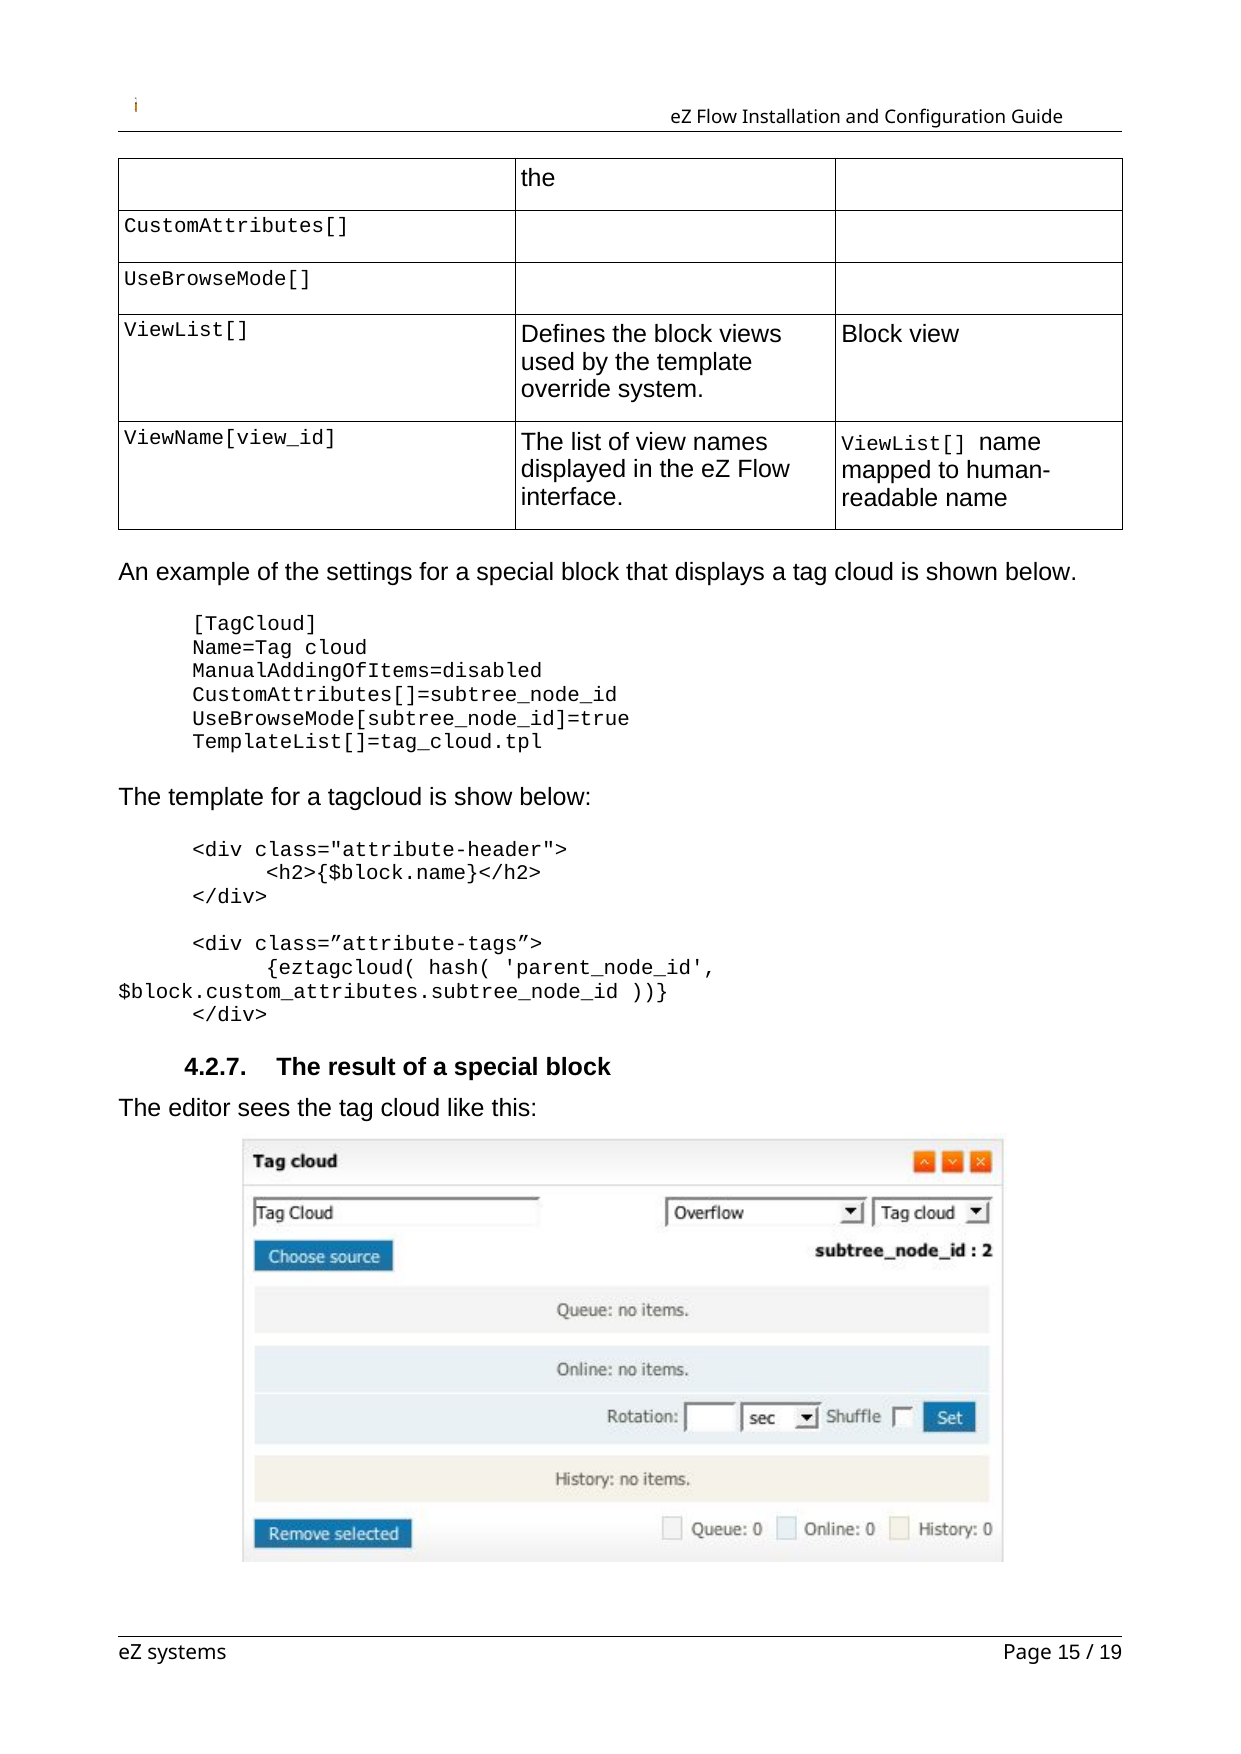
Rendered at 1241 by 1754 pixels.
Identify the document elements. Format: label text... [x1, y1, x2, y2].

text </div> [118, 886, 1122, 910]
text An example of the settings for a special block that displays a tag cloud is shown below. [118, 557, 1122, 585]
table_cell The list of view names displayed in the eZ Flow interface. [516, 422, 835, 529]
table_cell [516, 263, 835, 314]
text <div class="attribute-header"> [118, 839, 1122, 862]
table_cell [836, 263, 1122, 314]
text [TagCloud] [192, 613, 1122, 637]
table_cell ViewList[] [119, 315, 515, 421]
text Name=Tag cloud [192, 637, 1122, 660]
picture [231, 1133, 1009, 1562]
table_cell ViewName[view_id] [119, 422, 515, 529]
table_cell [836, 159, 1122, 210]
table_cell [836, 211, 1122, 262]
table_cell ViewList[] name mapped to human-readable name [836, 422, 1122, 529]
text The template for a tagcloud is show below: [118, 783, 1122, 811]
text The editor sees the tag cloud like this: [118, 1093, 1122, 1121]
table_cell UseBrowseMode[] [119, 263, 515, 314]
table_cell the [516, 159, 835, 210]
table_cell [516, 211, 835, 262]
text </div> [118, 1004, 1122, 1028]
table_cell CustomAttributes[] [119, 211, 515, 262]
subtitle The result of a special block [177, 1053, 1122, 1081]
text $block.custom_attributes.subtree_node_id ))} [118, 981, 1122, 1004]
table_cell [119, 159, 515, 210]
table_cell Block view [836, 315, 1122, 421]
text <h2>{$block.name}</h2> [118, 862, 1122, 886]
text CustomAttributes[]=subtree_node_id [192, 684, 1122, 708]
text <div class=”attribute-tags”> [118, 933, 1122, 957]
text UseBrowseMode[subtree_node_id]=true [192, 708, 1122, 731]
text {eztagcloud( hash( 'parent_node_id', [118, 957, 1122, 981]
text TemplateList[]=tag_cloud.tpl [192, 731, 1122, 755]
table_cell Defines the block views used by the template override system. [516, 315, 835, 421]
text ManualAddingOfItems=disabled [192, 660, 1122, 684]
